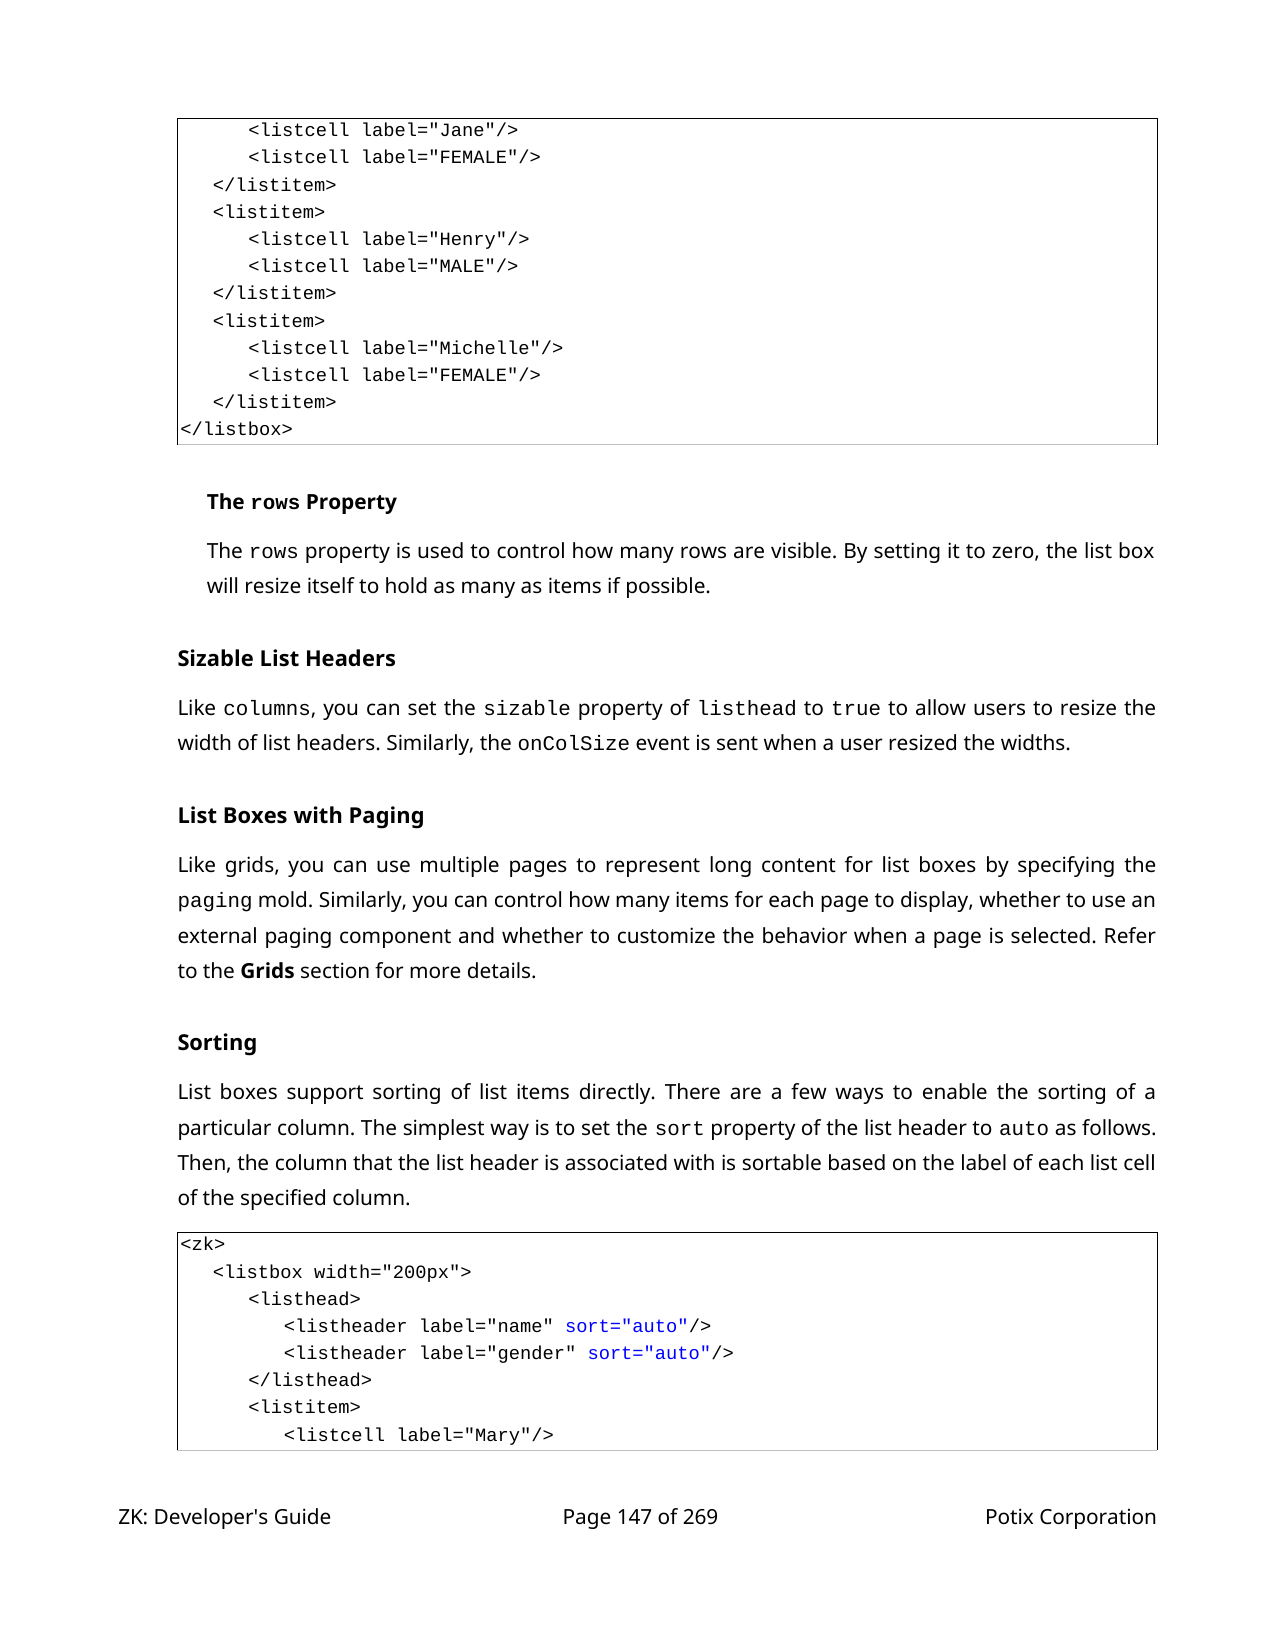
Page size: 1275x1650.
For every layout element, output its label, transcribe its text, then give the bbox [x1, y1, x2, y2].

text <zk> [178, 1233, 1157, 1257]
subtitle List Boxes with Paging [177, 799, 1157, 829]
text <listcell label="MALE"/> [178, 254, 1157, 278]
text <listcell label="FEMALE"/> [178, 363, 1157, 387]
text <listitem> [178, 1395, 1157, 1420]
text <listcell label="Jane"/> [178, 119, 1157, 142]
text </listitem> [178, 390, 1157, 414]
text <listcell label="Michelle"/> [178, 336, 1157, 360]
text <listitem> [178, 308, 1157, 333]
text The rows property is used to control how many rows are visible. By setting it to zero, the list box will resize itself to hold as many as items if possible. [207, 536, 1157, 600]
text </listitem> [178, 281, 1157, 306]
subtitle The rows Property [207, 487, 1157, 516]
text <listcell label="FEMALE"/> [178, 145, 1157, 169]
text Like grids, you can use multiple pages to represent long content for list boxes by specifying the paging mold. Similarly, you can control how many items for each page to display, whether to use an external paging component and whether to customize the behavior when a page is selected. Refer to the Grids section for more details. [177, 850, 1157, 984]
text <listheader label="gender" sort="auto"/> [178, 1341, 1157, 1365]
subtitle Sorting [177, 1027, 1157, 1057]
text Like columns, you can set the sizable property of listhead to true to allow users to resize the width of list headers. Similarly, the onColSize event is sent when a user resized the widths. [177, 693, 1157, 757]
subtitle Sizable List Headers [177, 642, 1157, 672]
text <listcell label="Mary"/> [178, 1423, 1157, 1450]
text <listitem> [178, 200, 1157, 224]
text <listhead> [178, 1287, 1157, 1311]
text </listbox> [178, 417, 1157, 444]
text </listhead> [178, 1368, 1157, 1392]
text <listcell label="Henry"/> [178, 227, 1157, 251]
text <listheader label="name" sort="auto"/> [178, 1314, 1157, 1338]
text <listbox width="200px"> [178, 1259, 1157, 1284]
text </listitem> [178, 172, 1157, 197]
text List boxes support sorting of list items directly. There are a few ways to enable the sorting of a particular column. The simplest way is to set the sort property of the list header to auto as follows. Then, the column that the list header is associated with is sortable based on the label of each list cell of the specified column. [177, 1077, 1157, 1212]
